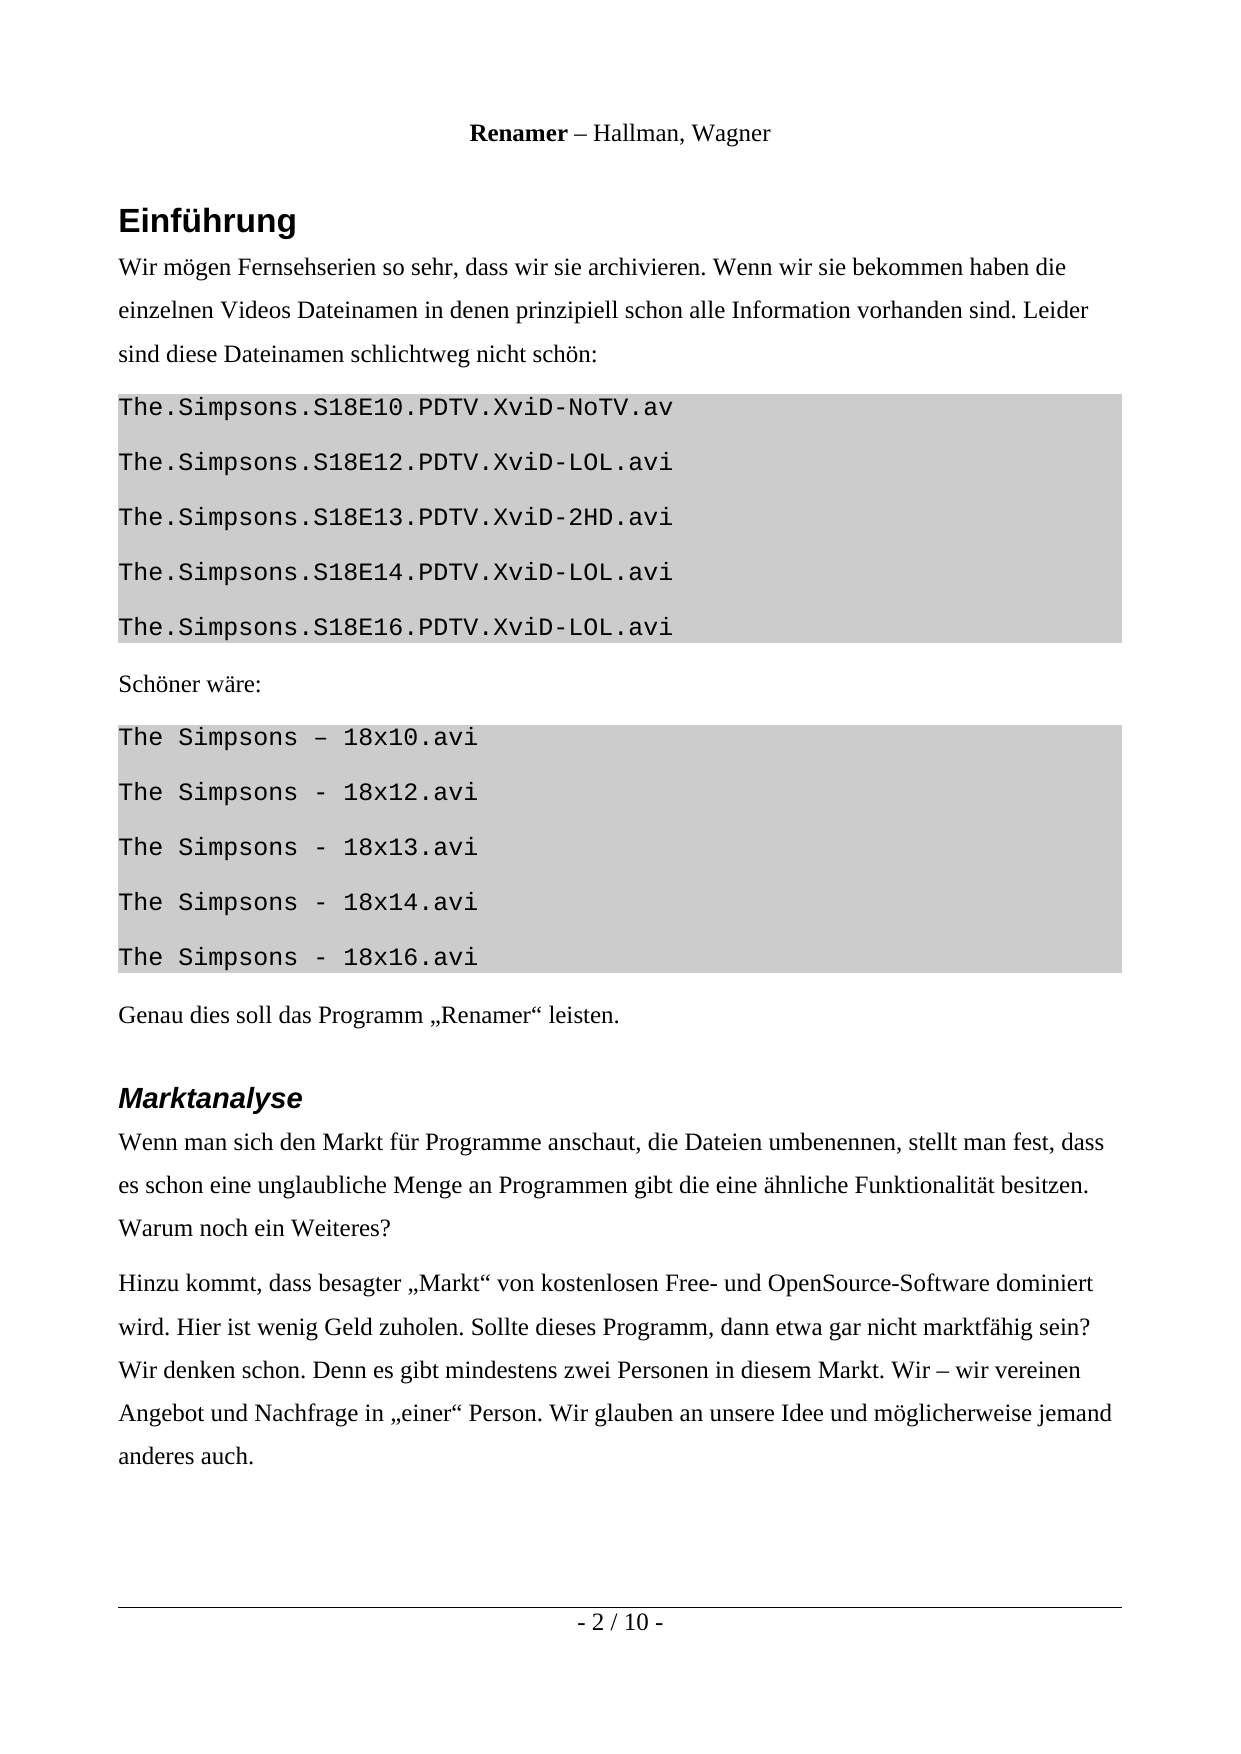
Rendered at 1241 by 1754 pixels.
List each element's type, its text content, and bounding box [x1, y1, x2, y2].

text Wenn man sich den Markt für Programme anschaut, die Dateien umbenennen, stellt man fest, dass es schon eine unglaubliche Menge an Programmen gibt die eine ähnliche Funktionalität besitzen. Warum noch ein Weiteres? [118, 1127, 1122, 1242]
text The Simpsons - 18x14.avi [118, 890, 1122, 918]
text Hinzu kommt, dass besagter „Markt“ von kostenlosen Free- und OpenSource-Software dominiert wird. Hier ist wenig Geld zuholen. Sollte dieses Programm, dann etwa gar nicht marktfähig sein? Wir denken schon. Denn es gibt mindestens zwei Personen in diesem Markt. Wir – wir vereinen Angebot und Nachfrage in „einer“ Person. Wir glauben an unsere Idee und möglicherweise jemand anderes auch. [118, 1268, 1122, 1470]
text Genau dies soll das Programm „Renamer“ leisten. [118, 1000, 1122, 1029]
text Wir mögen Fernsehserien so sehr, dass wir sie archivieren. Wenn wir sie bekommen haben die einzelnen Videos Dateinamen in denen prinzipiell schon alle Information vorhanden sind. Leider sind diese Dateinamen schlichtweg nicht schön: [118, 252, 1122, 367]
subtitle Einführung [118, 201, 1122, 240]
text The.Simpsons.S18E13.PDTV.XviD-2HD.avi [118, 504, 1122, 533]
text Schöner wäre: [118, 669, 1122, 698]
text The.Simpsons.S18E14.PDTV.XviD-LOL.avi [118, 559, 1122, 588]
text The.Simpsons.S18E10.PDTV.XviD-NoTV.av [118, 394, 1122, 423]
text The Simpsons - 18x13.avi [118, 835, 1122, 863]
subtitle Marktanalyse [118, 1081, 1122, 1114]
text The Simpsons – 18x10.avi [118, 725, 1122, 753]
text The Simpsons - 18x12.avi [118, 780, 1122, 808]
text The Simpsons - 18x16.avi [118, 945, 1122, 973]
text The.Simpsons.S18E16.PDTV.XviD-LOL.avi [118, 614, 1122, 643]
text The.Simpsons.S18E12.PDTV.XviD-LOL.avi [118, 449, 1122, 478]
